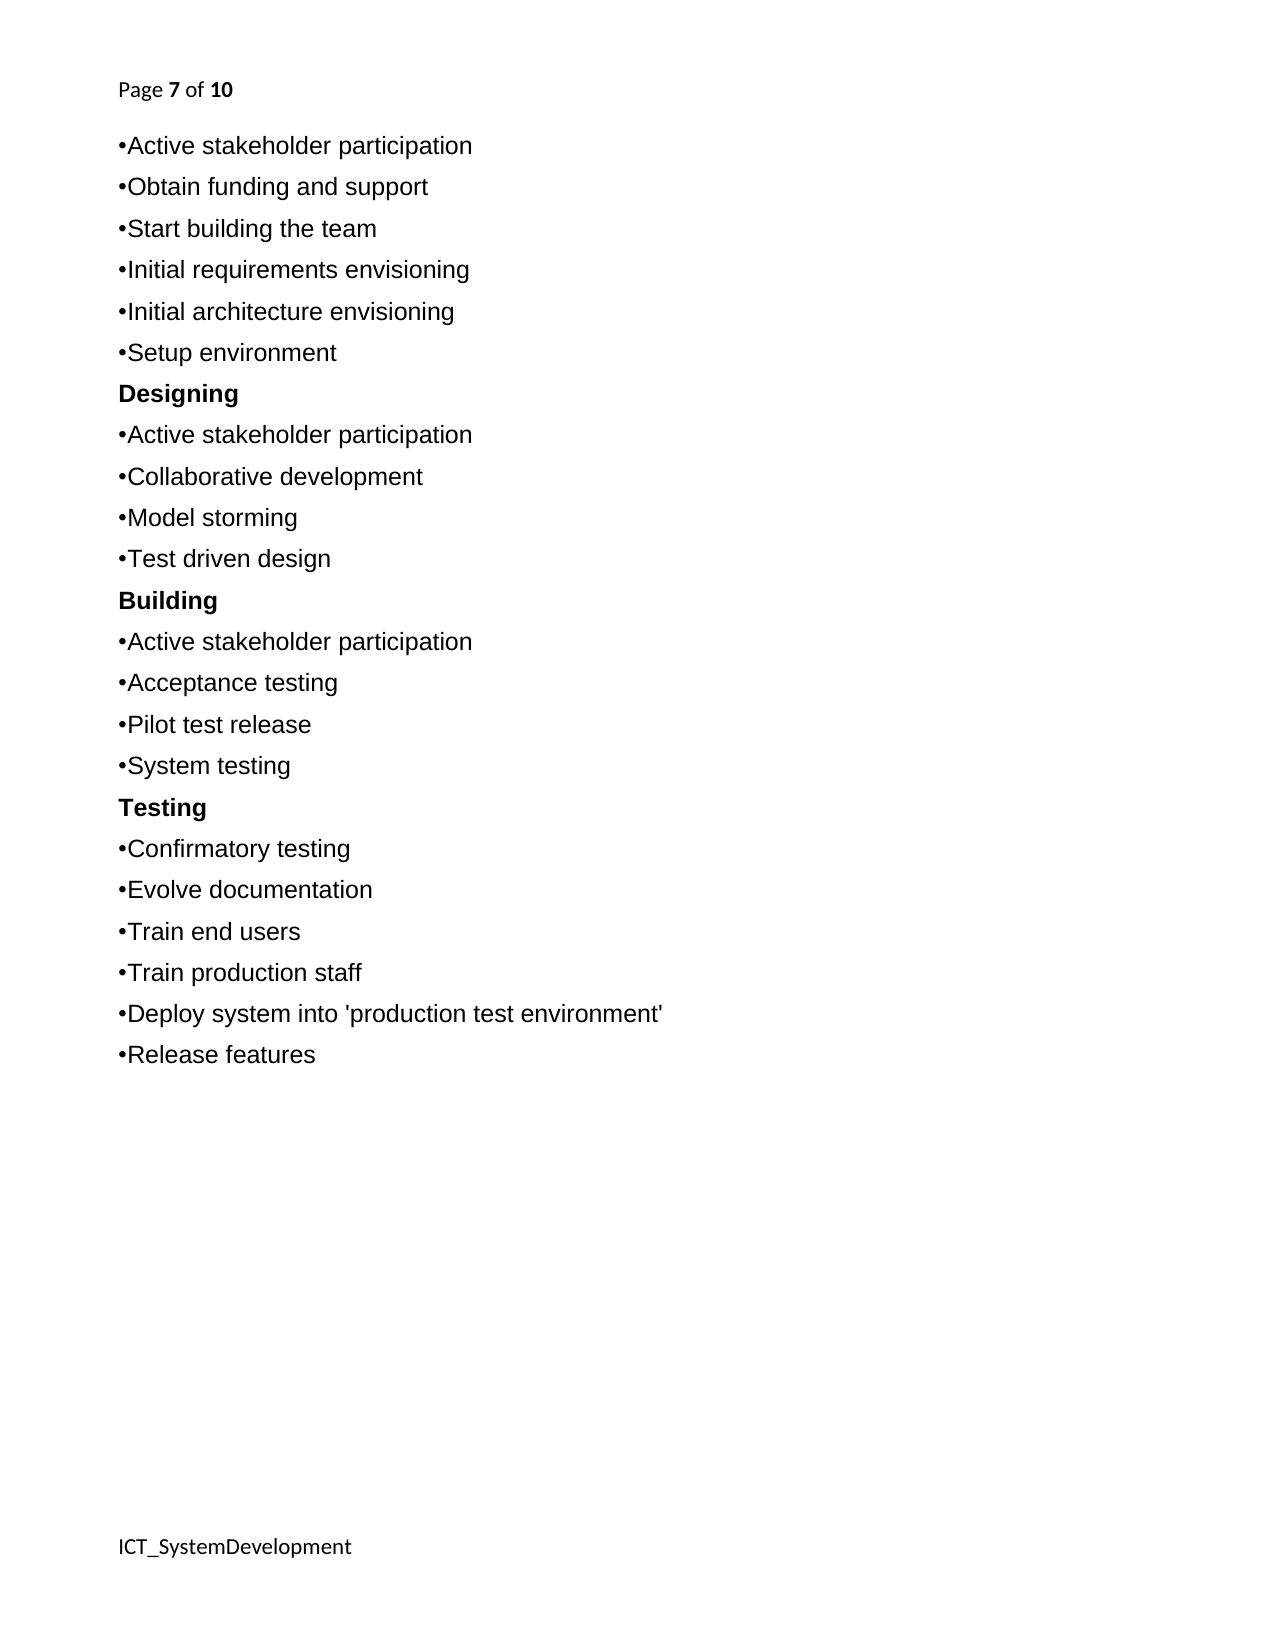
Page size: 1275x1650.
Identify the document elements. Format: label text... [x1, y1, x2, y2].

text Designing [118, 379, 1157, 408]
list Test driven design [118, 544, 1157, 573]
list Train end users [118, 916, 1157, 945]
list Deploy system into 'production test environment' [118, 999, 1157, 1028]
list Confirmatory testing [118, 834, 1157, 863]
list Initial architecture envisioning [118, 296, 1157, 325]
list Train production staff [118, 958, 1157, 987]
list Model storming [118, 503, 1157, 532]
list Collaborative development [118, 462, 1157, 491]
list Active stakeholder participation [118, 131, 1157, 160]
list Evolve documentation [118, 875, 1157, 904]
list System testing [118, 751, 1157, 780]
list Obtain funding and support [118, 172, 1157, 201]
list Active stakeholder participation [118, 420, 1157, 449]
list Pilot test release [118, 710, 1157, 739]
text Testing [118, 792, 1157, 821]
text Building [118, 586, 1157, 614]
list Initial requirements envisioning [118, 255, 1157, 284]
list Start building the team [118, 214, 1157, 243]
list Release features [118, 1041, 1157, 1069]
list Active stakeholder participation [118, 627, 1157, 656]
list Setup environment [118, 338, 1157, 367]
list Acceptance testing [118, 668, 1157, 697]
